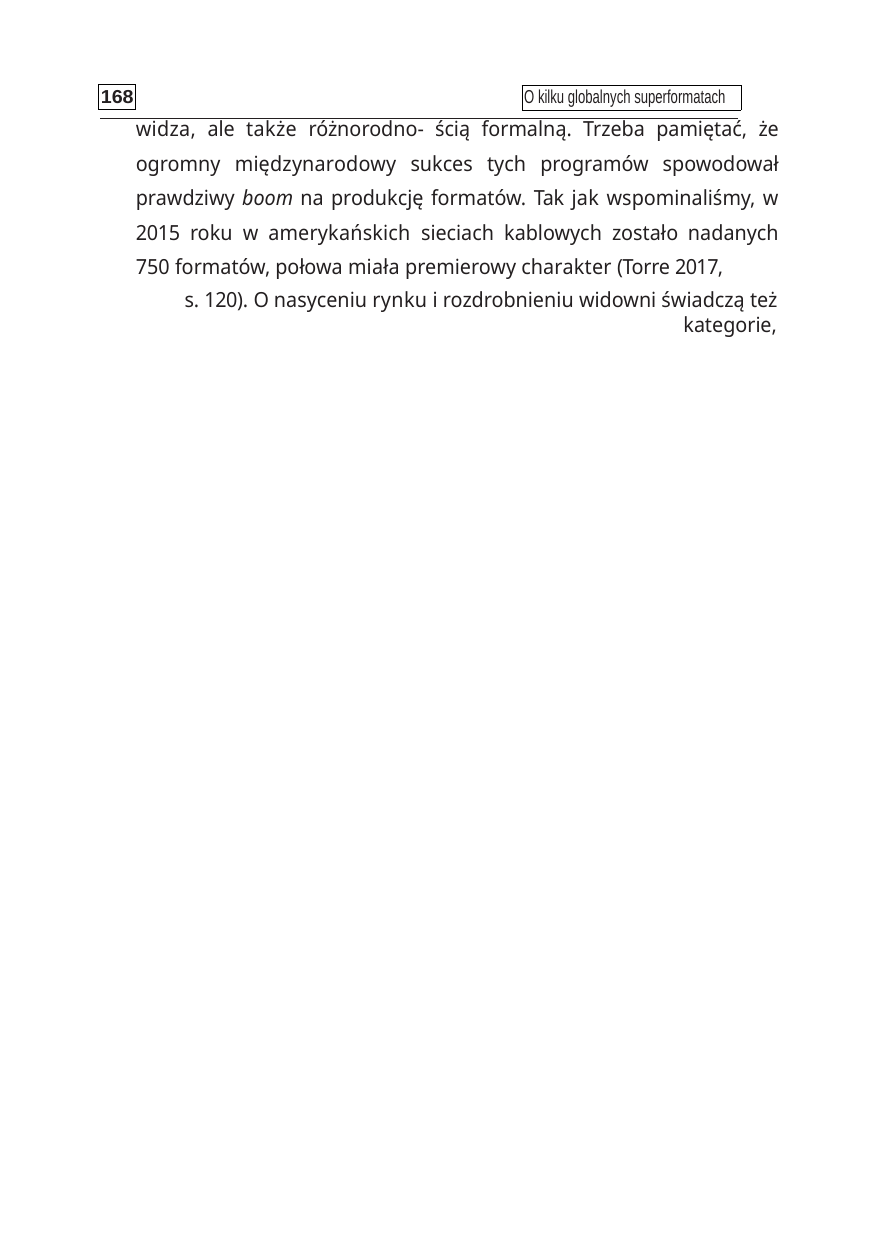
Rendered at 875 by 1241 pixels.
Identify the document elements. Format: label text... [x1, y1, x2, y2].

text widza, ale także różnorodno- ścią formalną. Trzeba pamiętać, że ogromny międzynarodowy sukces tych programów spowodował prawdziwy boom na produkcję formatów. Tak jak wspominaliśmy, w 2015 roku w amerykańskich sieciach kablowych zostało nadanych 750 formatów, połowa miała premierowy charakter (Torre 2017, [136, 114, 779, 281]
text s. 120). O nasyceniu rynku i rozdrobnieniu widowni świadczą też kategorie, [119, 286, 777, 338]
